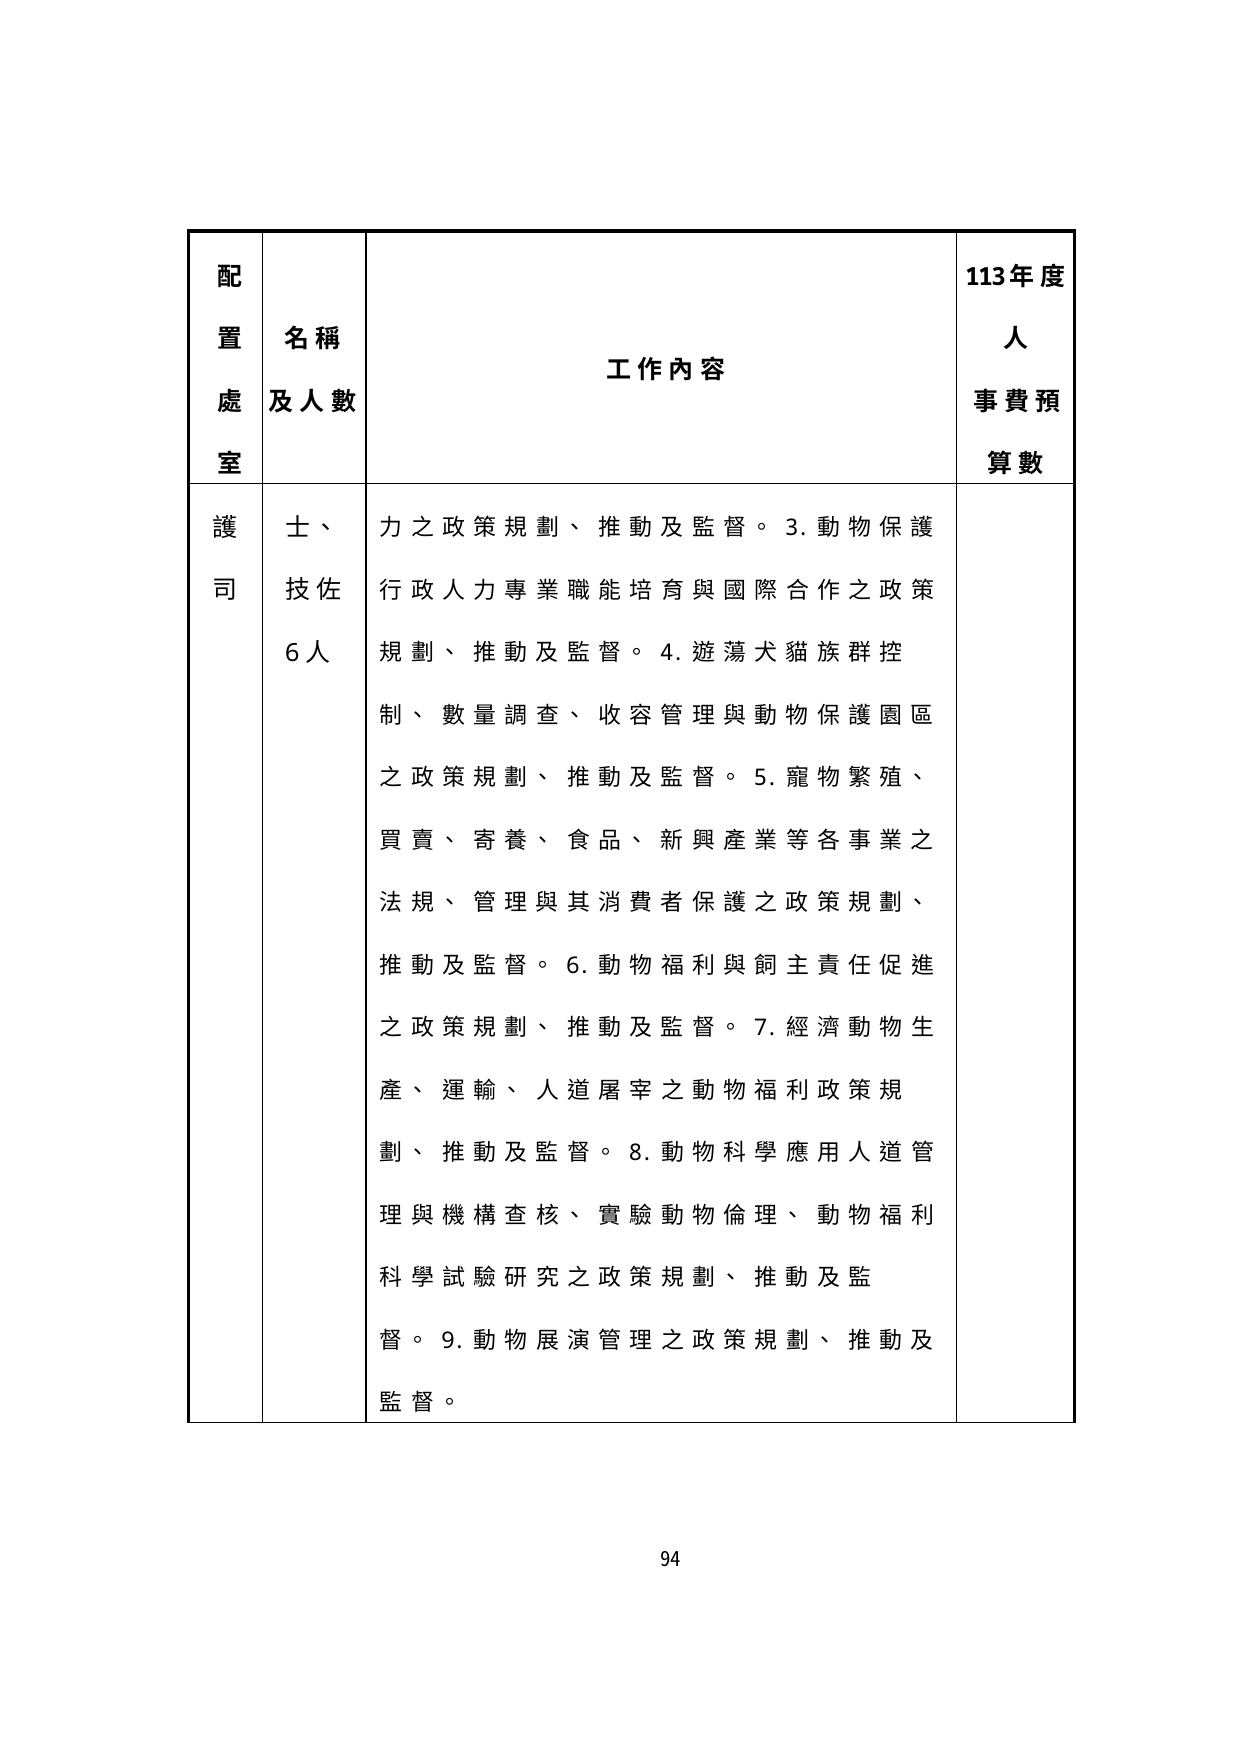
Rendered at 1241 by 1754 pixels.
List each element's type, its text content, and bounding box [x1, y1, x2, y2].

table_header 工作內容 [367, 233, 956, 482]
table_cell 力之政策規劃、推動及監督。3.動物保護行政人力專業職能培育與國際合作之政策規劃、推動及監督。4.遊蕩犬貓族群控制、數量調查、收容管理與動物保護園區之政策規劃、推動及監督。5.寵物繁殖、買賣、寄養、食品、新興產業等各事業之法規、管理與其消費者保護之政策規劃、推動及監督。6.動物福利與飼主責任促進之政策規劃、推動及監督。7.經濟動物生產、運輸、人道屠宰之動物福利政策規劃、推動及監督。8.動物科學應用人道管理與機構查核、實驗動物倫理、動物福利科學試驗研究之政策規劃、推動及監督。9.動物展演管理之政策規劃、推動及監督。 [367, 484, 956, 1421]
table_header 配置 處室 [190, 233, 262, 482]
table_cell 護司 [190, 484, 262, 1421]
table_cell [957, 484, 1073, 1421]
table_header 名稱 及人數 [263, 233, 365, 482]
table_cell 士、技佐 6人 [263, 484, 365, 1421]
table_header 113年度人 事費預算數 [957, 233, 1073, 482]
